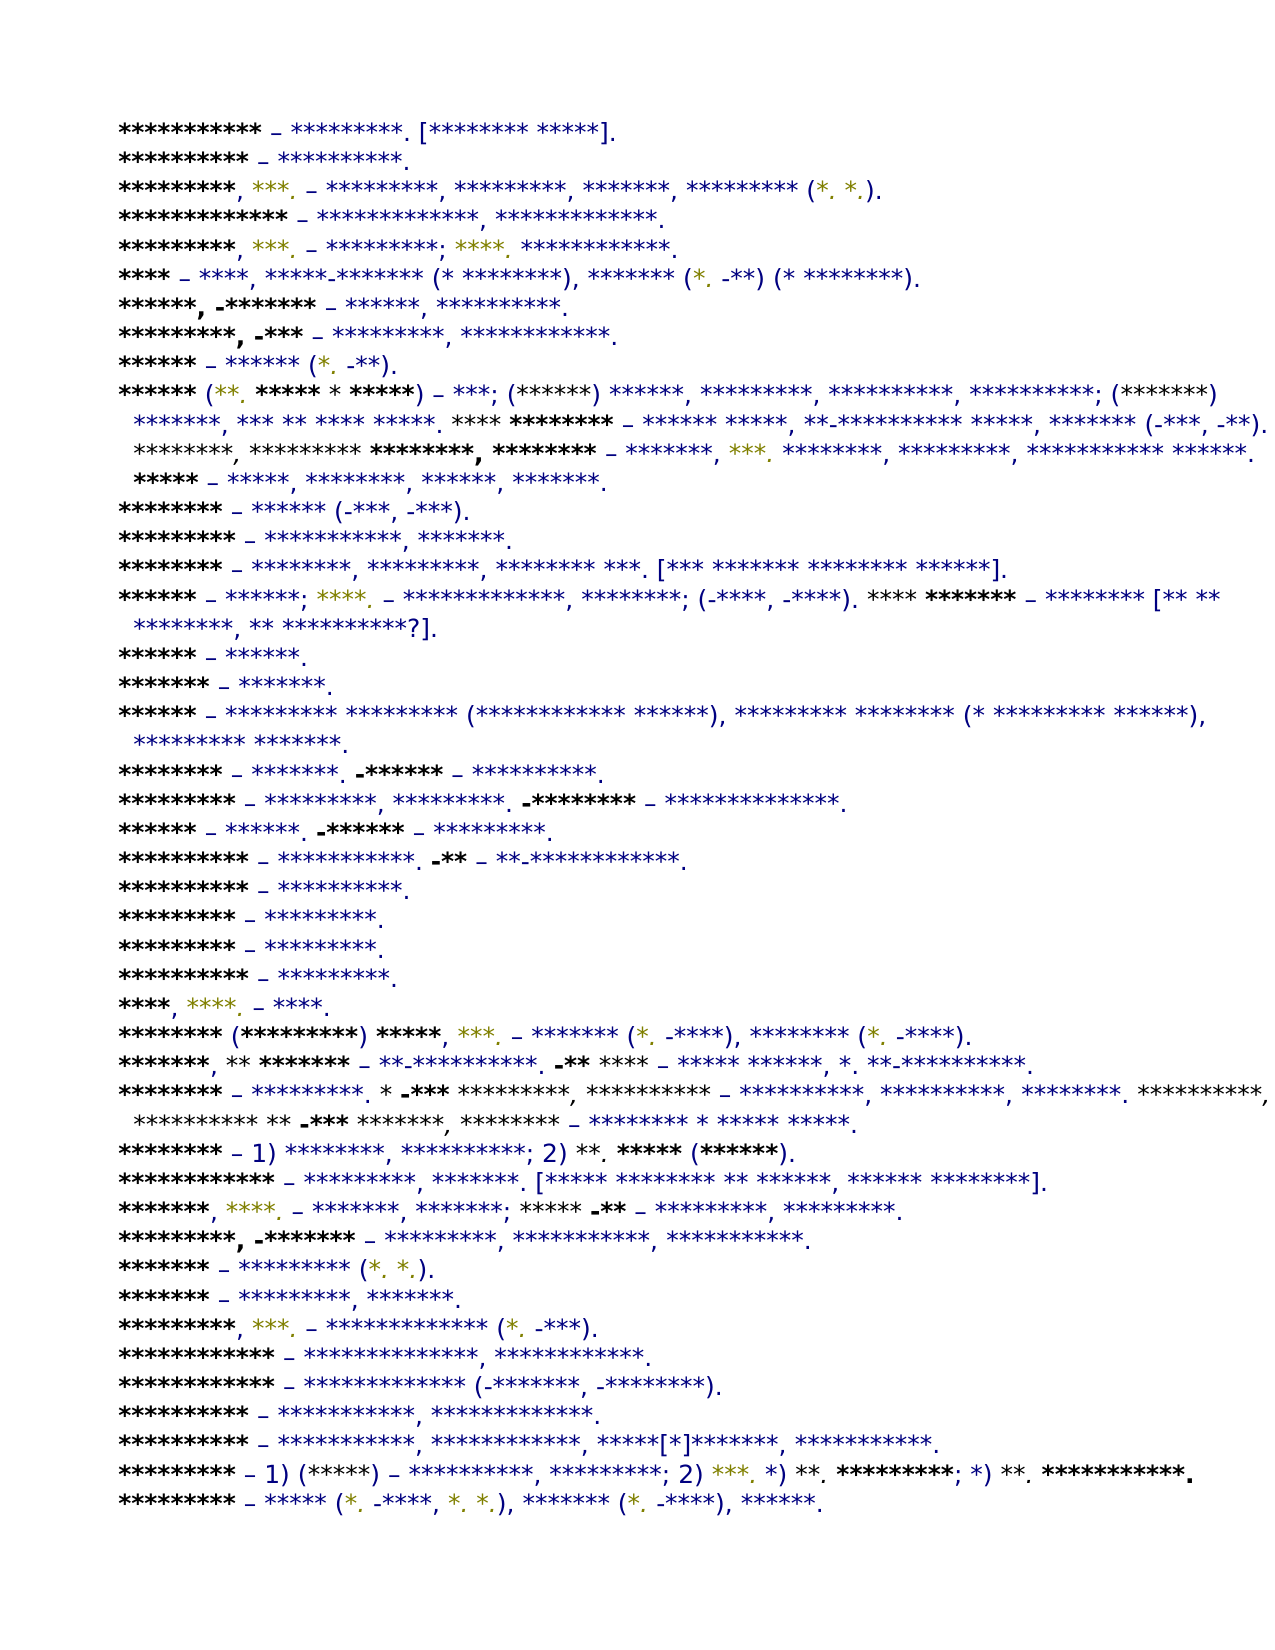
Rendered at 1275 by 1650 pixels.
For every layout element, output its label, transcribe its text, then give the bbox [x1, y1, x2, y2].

text ****** (**. ***** * *****) – ***; (******) ******, *********, **********, **********; (*******) *******, *** ** **** *****. **** ******** – ****** *****, **-********** *****, ******* (-***, -**). ********, ********* ********, ******** – *******, ***. ********, *********, *********** ******. ***** – *****, ********, ******, *******. [118, 381, 1275, 497]
text ********* – ***** (*. -****, *. *.), ******* (*. -****), ******. [118, 1489, 1275, 1518]
text ************ – ************* (-*******, -********). [118, 1372, 1275, 1401]
text *******, ****. – *******, *******; ***** -** – *********, *********. [118, 1197, 1275, 1226]
text *********, ***. – ************* (*. -***). [118, 1314, 1275, 1343]
text ****** – ******; ****. – *************, ********; (-****, -****). **** ******* – ******** [** ** ********, ** **********?]. [118, 585, 1275, 643]
text ********* – 1) (*****) – **********, *********; 2) ***. *) **. *********; *) **. ***********. [118, 1460, 1275, 1489]
text ****** – ******. [118, 643, 1275, 672]
text ********* – ***********, *******. [118, 526, 1275, 556]
text ************* – *************, *************. [118, 206, 1275, 235]
text ********* – *********. [118, 935, 1275, 964]
text *******, ** ******* – **-**********. -** **** – ***** ******, *. **-**********. [118, 1051, 1275, 1081]
text ******** – ********, *********, ******** ***. [*** ******* ******** ******]. [118, 556, 1275, 585]
text ******** (*********) *****, ***. – ******* (*. -****), ******** (*. -****). [118, 1022, 1275, 1051]
text *********, -******* – *********, ***********, ***********. [118, 1226, 1275, 1256]
text ********** – *********. [118, 964, 1275, 993]
text **** – ****, *****-******* (* ********), ******* (*. -**) (* ********). [118, 264, 1275, 293]
text ********** – ***********. -** – **-************. [118, 847, 1275, 876]
text ********* – *********. [118, 906, 1275, 935]
text ************ – *********, *******. [***** ******** ** ******, ****** ********]. [118, 1168, 1275, 1197]
text ****, ****. – ****. [118, 993, 1275, 1022]
text ****** – ******. -****** – *********. [118, 818, 1275, 847]
text ******, -******* – ******, **********. [118, 293, 1275, 322]
text ******* – *******. [118, 672, 1275, 701]
text *********, -*** – *********, ************. [118, 322, 1275, 351]
text ******** – ****** (-***, -***). [118, 497, 1275, 526]
text ************ – **************, ************. [118, 1343, 1275, 1372]
text *********, ***. – *********, *********, *******, ********* (*. *.). [118, 176, 1275, 206]
text ********** – **********. [118, 147, 1275, 176]
text *********** – *********. [******** *****]. [118, 118, 1275, 147]
text ********** – ***********, *************. [118, 1401, 1275, 1431]
text ******** – *********. * -*** *********, ********** – **********, **********, ********. **********, ********** ** -*** *******, ******** – ******** * ***** *****. [118, 1081, 1275, 1139]
text ******* – *********, *******. [118, 1285, 1275, 1314]
text ********* – *********, *********. -******** – **************. [118, 789, 1275, 818]
text ****** – ****** (*. -**). [118, 351, 1275, 381]
text ********** – **********. [118, 876, 1275, 906]
text *********, ***. – *********; ****. ************. [118, 235, 1275, 264]
text ****** – ********* ********* (************ ******), ********* ******** (* ********* ******), ********* *******. [118, 701, 1275, 760]
text ********** – ***********, ************, *****[*]*******, ***********. [118, 1431, 1275, 1460]
text ******** – *******. -****** – **********. [118, 760, 1275, 789]
text ******** – 1) ********, **********; 2) **. ***** (******). [118, 1139, 1275, 1168]
text ******* – ********* (*. *.). [118, 1256, 1275, 1285]
